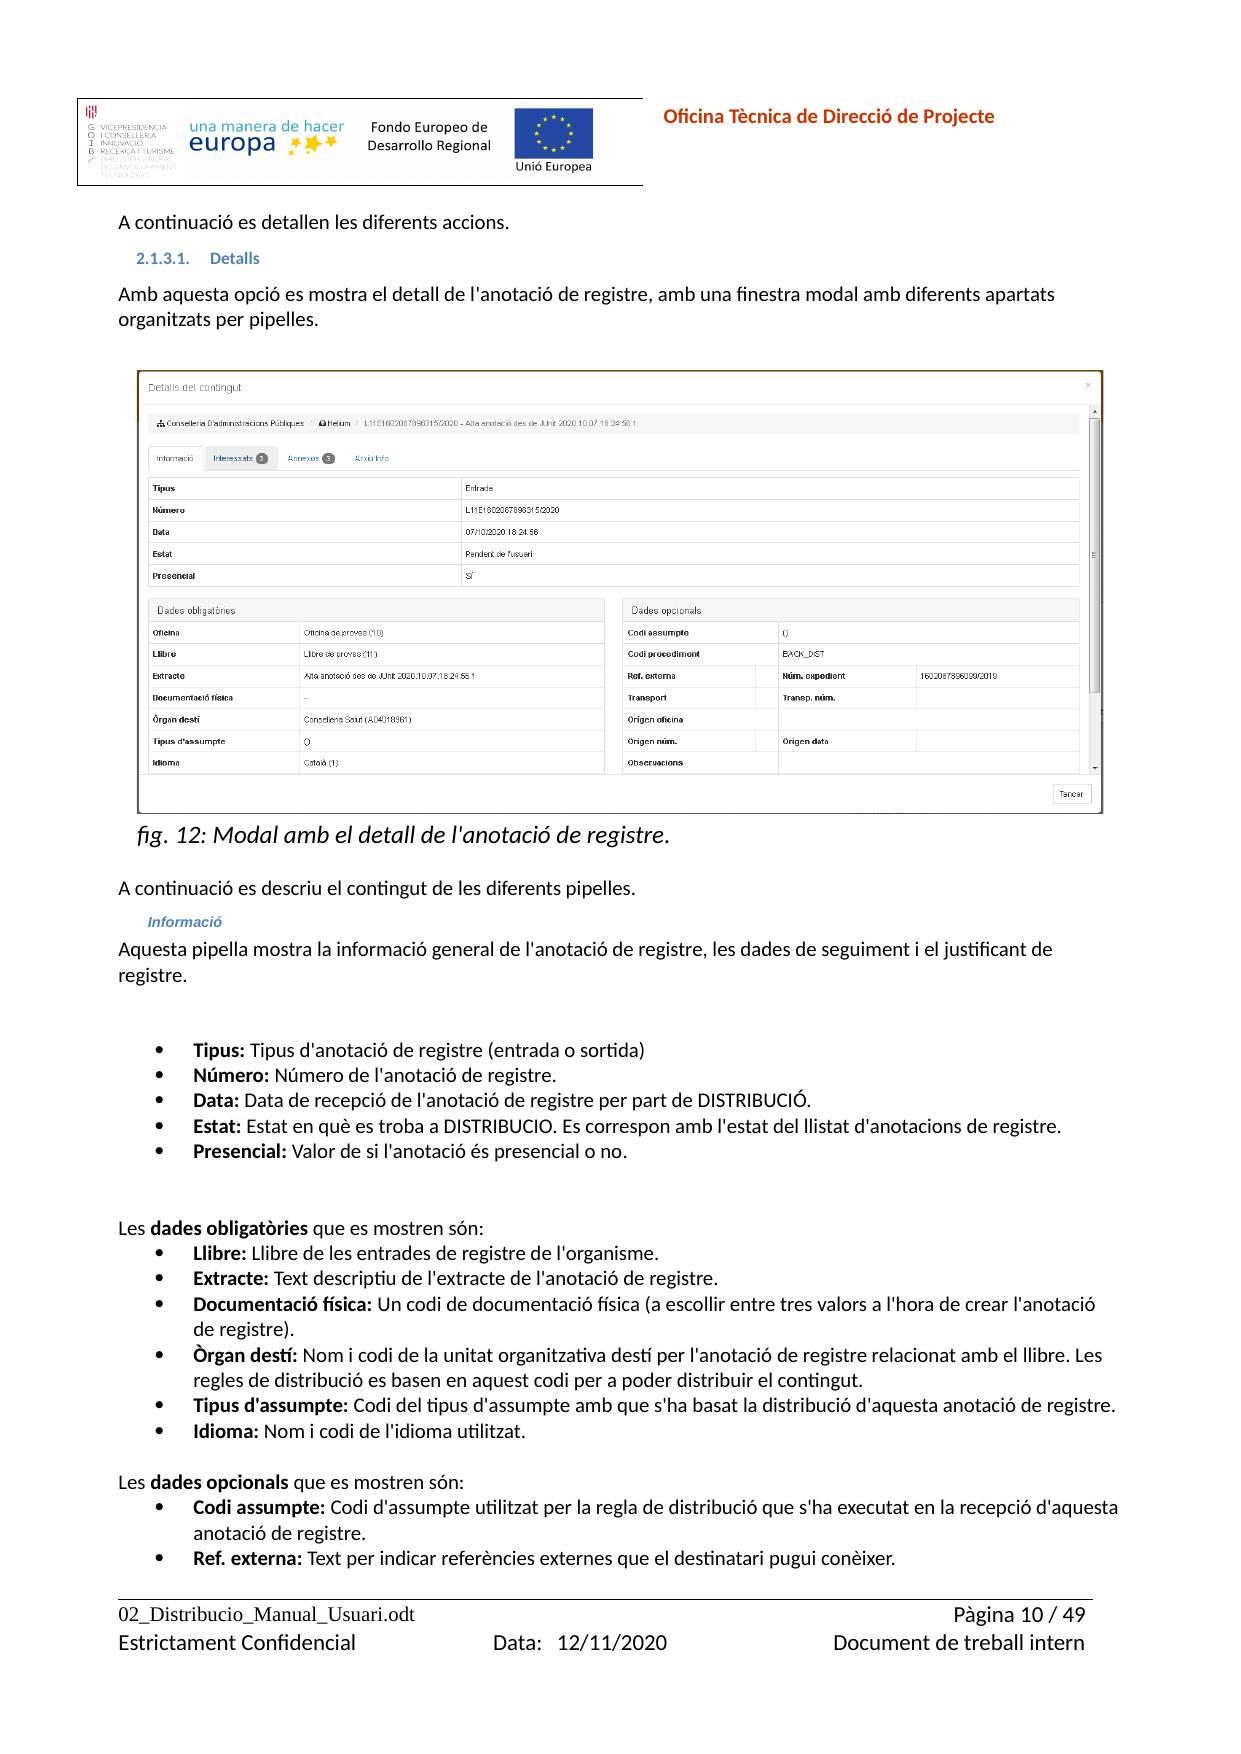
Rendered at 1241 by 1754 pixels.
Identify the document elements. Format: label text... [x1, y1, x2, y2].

list Presencial: Valor de si l'anotació és presencial o no. [156, 1138, 1122, 1164]
list Idioma: Nom i codi de l'idioma utilitzat. [156, 1418, 1122, 1443]
picture [136, 370, 1104, 814]
text Amb aquesta opció es mostra el detall de l'anotació de registre, amb una finestra modal amb diferents apartats organitzats per pipelles. [118, 281, 1122, 332]
text Les dades obligatòries que es mostren són: [118, 1215, 1122, 1240]
list Ref. externa: Text per indicar referències externes que el destinatari pugui conèixer. [156, 1545, 1122, 1571]
subtitle Detalls [136, 247, 1122, 269]
picture [82, 103, 181, 180]
text Aquesta pipella mostra la informació general de l'anotació de registre, les dades de seguiment i el justificant de registre. [118, 937, 1122, 987]
list Òrgan destí: Nom i codi de la unitat organitzativa destí per l'anotació de registre relacionat amb el llibre. Les regles de distribució es basen en aquest codi per a poder distribuir el contingut. [156, 1342, 1122, 1393]
list Número: Número de l'anotació de registre. [156, 1062, 1122, 1088]
text A continuació es detallen les diferents accions. [118, 209, 1122, 235]
text fig. 12: Modal amb el detall de l'anotació de registre. [137, 814, 1103, 850]
list Extracte: Text descriptiu de l'extracte de l'anotació de registre. [156, 1266, 1122, 1291]
list Estat: Estat en què es troba a DISTRIBUCIO. Es correspon amb l'estat del llistat d'anotacions de registre. [156, 1113, 1122, 1138]
list Documentació física: Un codi de documentació física (a escollir entre tres valors a l'hora de crear l'anotació de registre). [156, 1291, 1122, 1342]
text A continuació es descriu el contingut de les diferents pipelles. [118, 876, 1122, 901]
list Codi assumpte: Codi d'assumpte utilitzat per la regla de distribució que s'ha executat en la recepció d'aquesta anotació de registre. [156, 1494, 1122, 1545]
list Llibre: Llibre de les entrades de registre de l'organisme. [156, 1240, 1122, 1266]
text Les dades opcionals que es mostren són: [118, 1469, 1122, 1494]
list Tipus d'assumpte: Codi del tipus d'assumpte amb que s'ha basat la distribució d'aquesta anotació de registre. [156, 1393, 1122, 1418]
subtitle Informació [148, 913, 1122, 930]
picture [187, 103, 599, 180]
list Data: Data de recepció de l'anotació de registre per part de DISTRIBUCIÓ. [156, 1088, 1122, 1113]
list Tipus: Tipus d'anotació de registre (entrada o sortida) [156, 1037, 1122, 1062]
